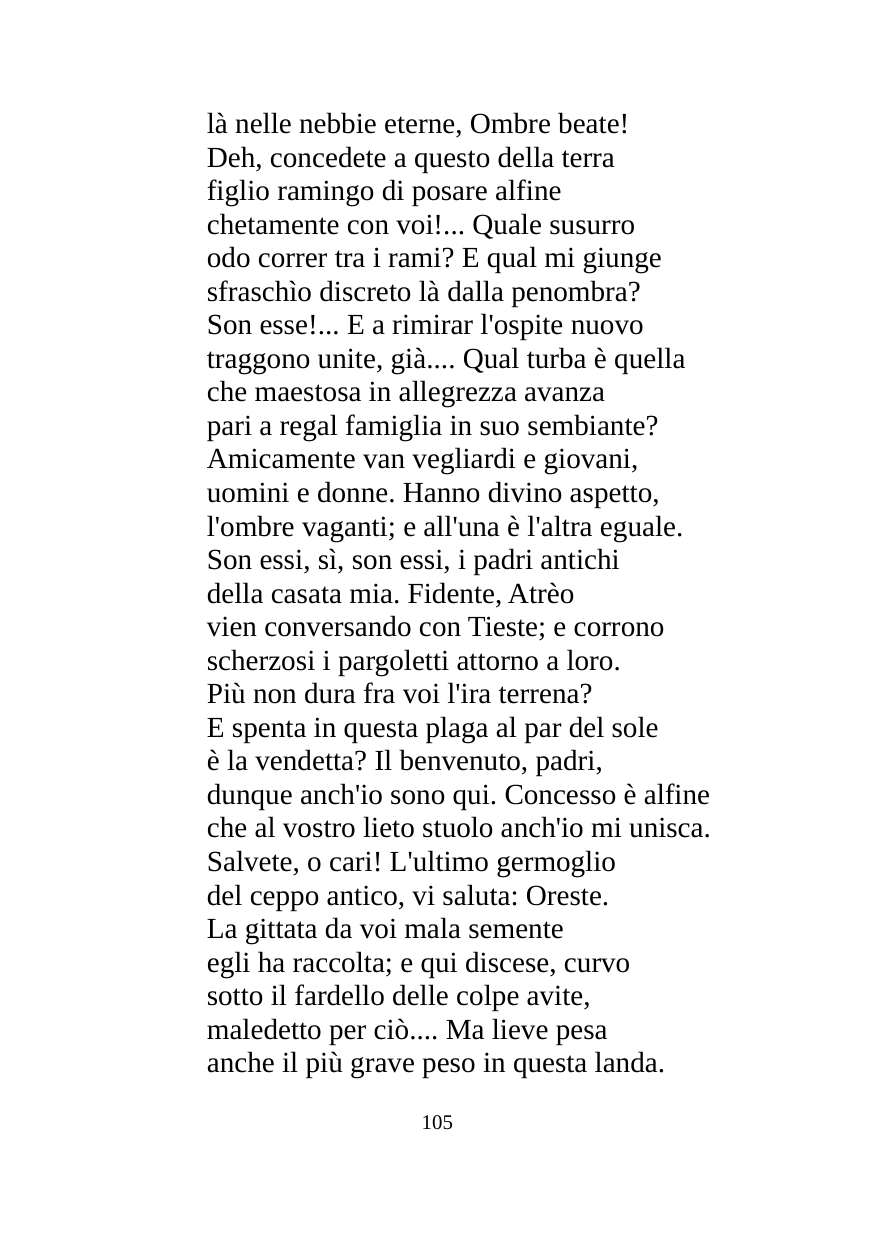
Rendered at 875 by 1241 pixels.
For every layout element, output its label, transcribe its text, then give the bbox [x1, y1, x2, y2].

text là nelle nebbie eterne, Ombre beate! Deh, concedete a questo della terra figlio ramingo di posare alfine chetamente con voi!... Quale susurro odo correr tra i rami? E qual mi giunge sfraschìo discreto là dalla penombra? Son esse!... E a rimirar l'ospite nuovo traggono unite, già.... Qual turba è quella che maestosa in allegrezza avanza pari a regal famiglia in suo sembiante? Amicamente van vegliardi e giovani, uomini e donne. Hanno divino aspetto, l'ombre vaganti; e all'una è l'altra eguale. Son essi, sì, son essi, i padri antichi della casata mia. Fidente, Atrèo vien conversando con Tieste; e corrono scherzosi i pargoletti attorno a loro. Più non dura fra voi l'ira terrena? E spenta in questa plaga al par del sole è la vendetta? Il benvenuto, padri, dunque anch'io sono qui. Concesso è alfine che al vostro lieto stuolo anch'io mi unisca. Salvete, o cari! L'ultimo germoglio del ceppo antico, vi saluta: Oreste. La gittata da voi mala semente egli ha raccolta; e qui discese, curvo sotto il fardello delle colpe avite, maledetto per ciò.... Ma lieve pesa anche il più grave peso in questa landa. [106, 106, 768, 1079]
